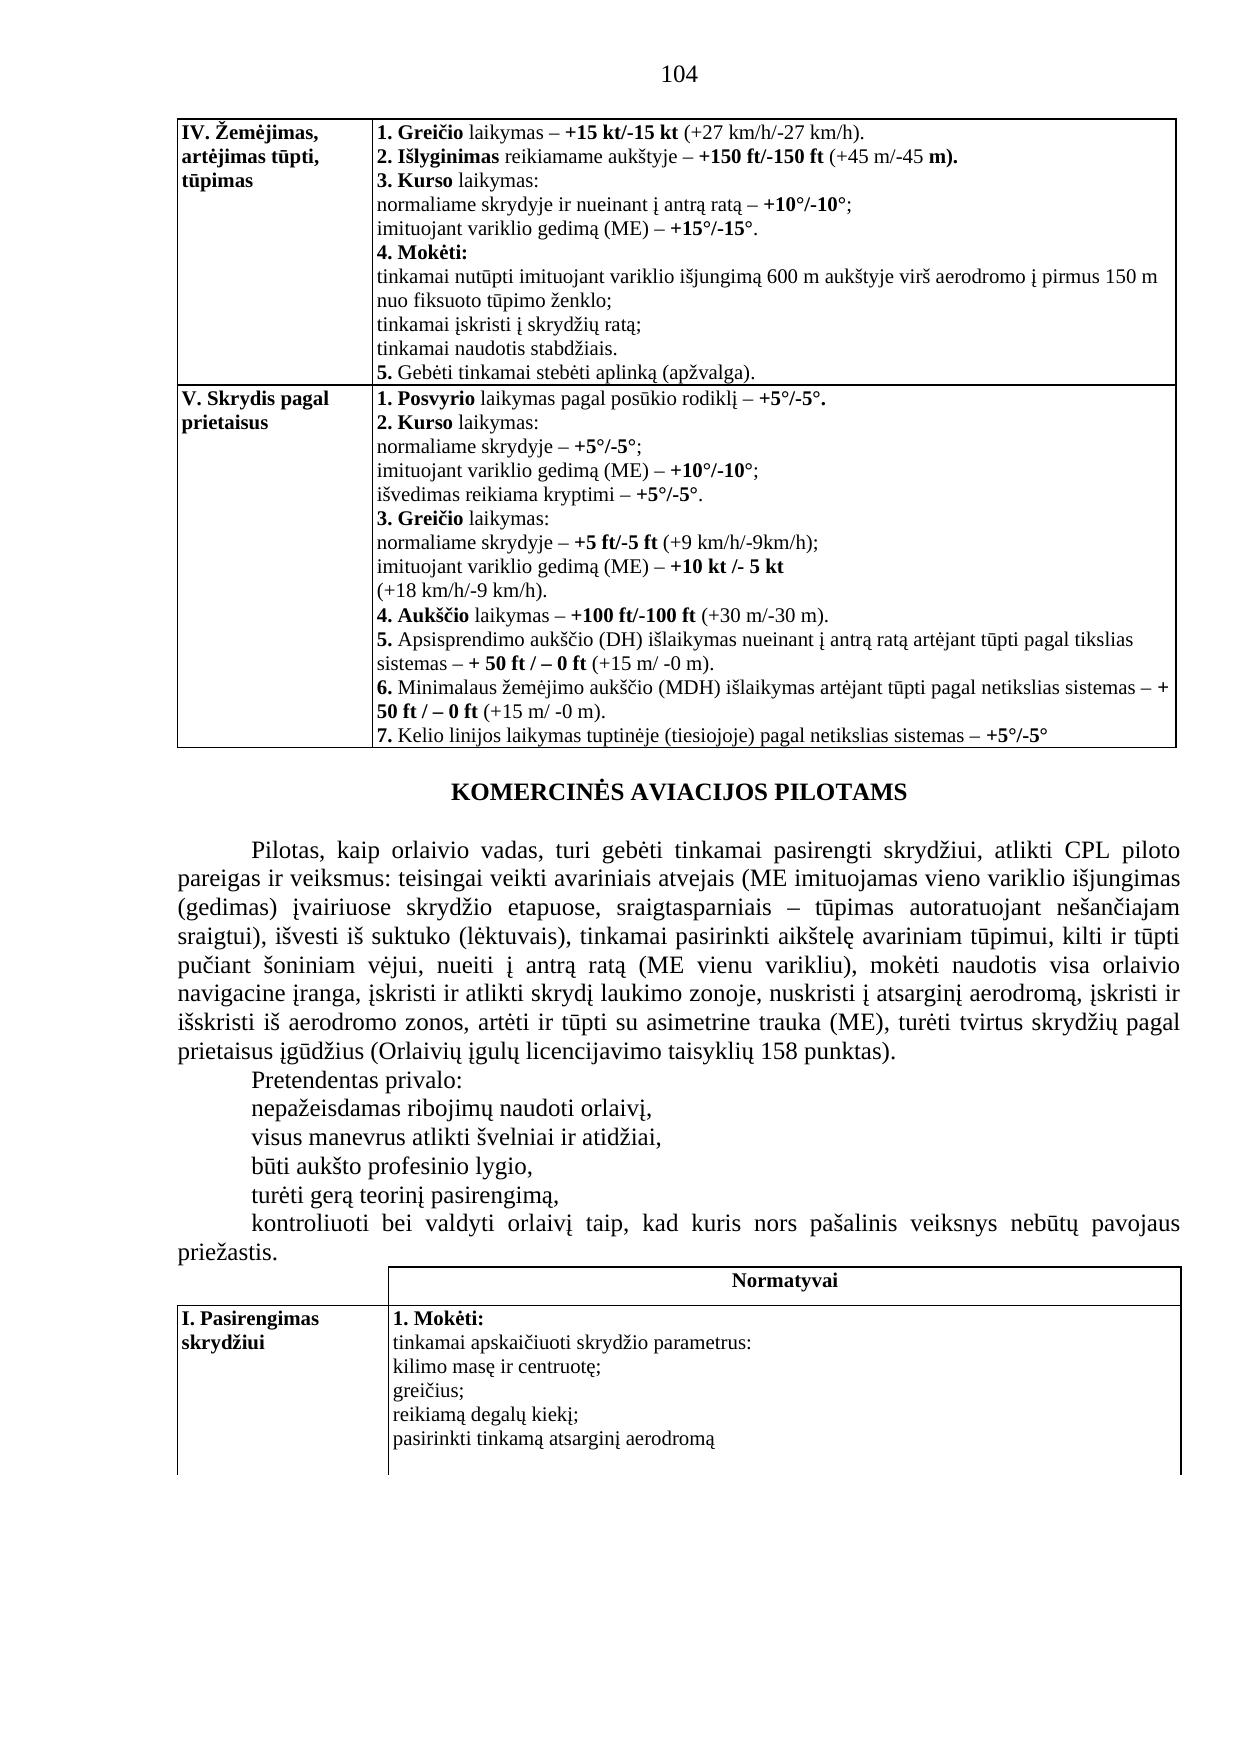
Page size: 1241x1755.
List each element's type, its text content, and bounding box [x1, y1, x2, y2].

text Pilotas, kaip orlaivio vadas, turi gebėti tinkamai pasirengti skrydžiui, atlikti CPL piloto pareigas ir veiksmus: teisingai veikti avariniais atvejais (ME imituojamas vieno variklio išjungimas (gedimas) įvairiuose skrydžio etapuose, sraigtasparniais – tūpimas autoratuojant nešančiajam sraigtui), išvesti iš suktuko (lėktuvais), tinkamai pasirinkti aikštelę avariniam tūpimui, kilti ir tūpti pučiant šoniniam vėjui, nueiti į antrą ratą (ME vienu varikliu), mokėti naudotis visa orlaivio navigacine įranga, įskristi ir atlikti skrydį laukimo zonoje, nuskristi į atsarginį aerodromą, įskristi ir išskristi iš aerodromo zonos, artėti ir tūpti su asimetrine trauka (ME), turėti tvirtus skrydžių pagal prietaisus įgūdžius (Orlaivių įgulų licencijavimo taisyklių 158 punktas). [177, 835, 1181, 1065]
table_cell [1177, 148, 1181, 384]
table_cell 1. Mokėti: tinkamai apskaičiuoti skrydžio parametrus: kilimo masę ir centruotę; greičius; reikiamą degalų kiekį; pasirinkti tinkamą atsarginį aerodromą [389, 1306, 1180, 1475]
table_cell I. Pasirengimas skrydžiui [178, 1306, 388, 1475]
table_cell IV. Žemėjimas, artėjimas tūpti, tūpimas [178, 120, 372, 384]
text Pretendentas privalo: [177, 1065, 1181, 1093]
text turėti gerą teorinį pasirengimą, [177, 1180, 1181, 1208]
text KOMERCINĖS AVIACIJOS PILOTAMS [177, 777, 1181, 806]
table_header Normatyvai [389, 1268, 1180, 1304]
text visus manevrus atlikti švelniai ir atidžiai, [177, 1122, 1181, 1151]
table_header [177, 1266, 388, 1304]
text būti aukšto profesinio lygio, [177, 1151, 1181, 1180]
text nepažeisdamas ribojimų naudoti orlaivį, [177, 1093, 1181, 1122]
text kontroliuoti bei valdyti orlaivį taip, kad kuris nors pašalinis veiksnys nebūtų pavojaus priežastis. [177, 1208, 1181, 1266]
table_cell V. Skrydis pagal prietaisus [178, 386, 372, 747]
table_cell [1177, 415, 1181, 747]
